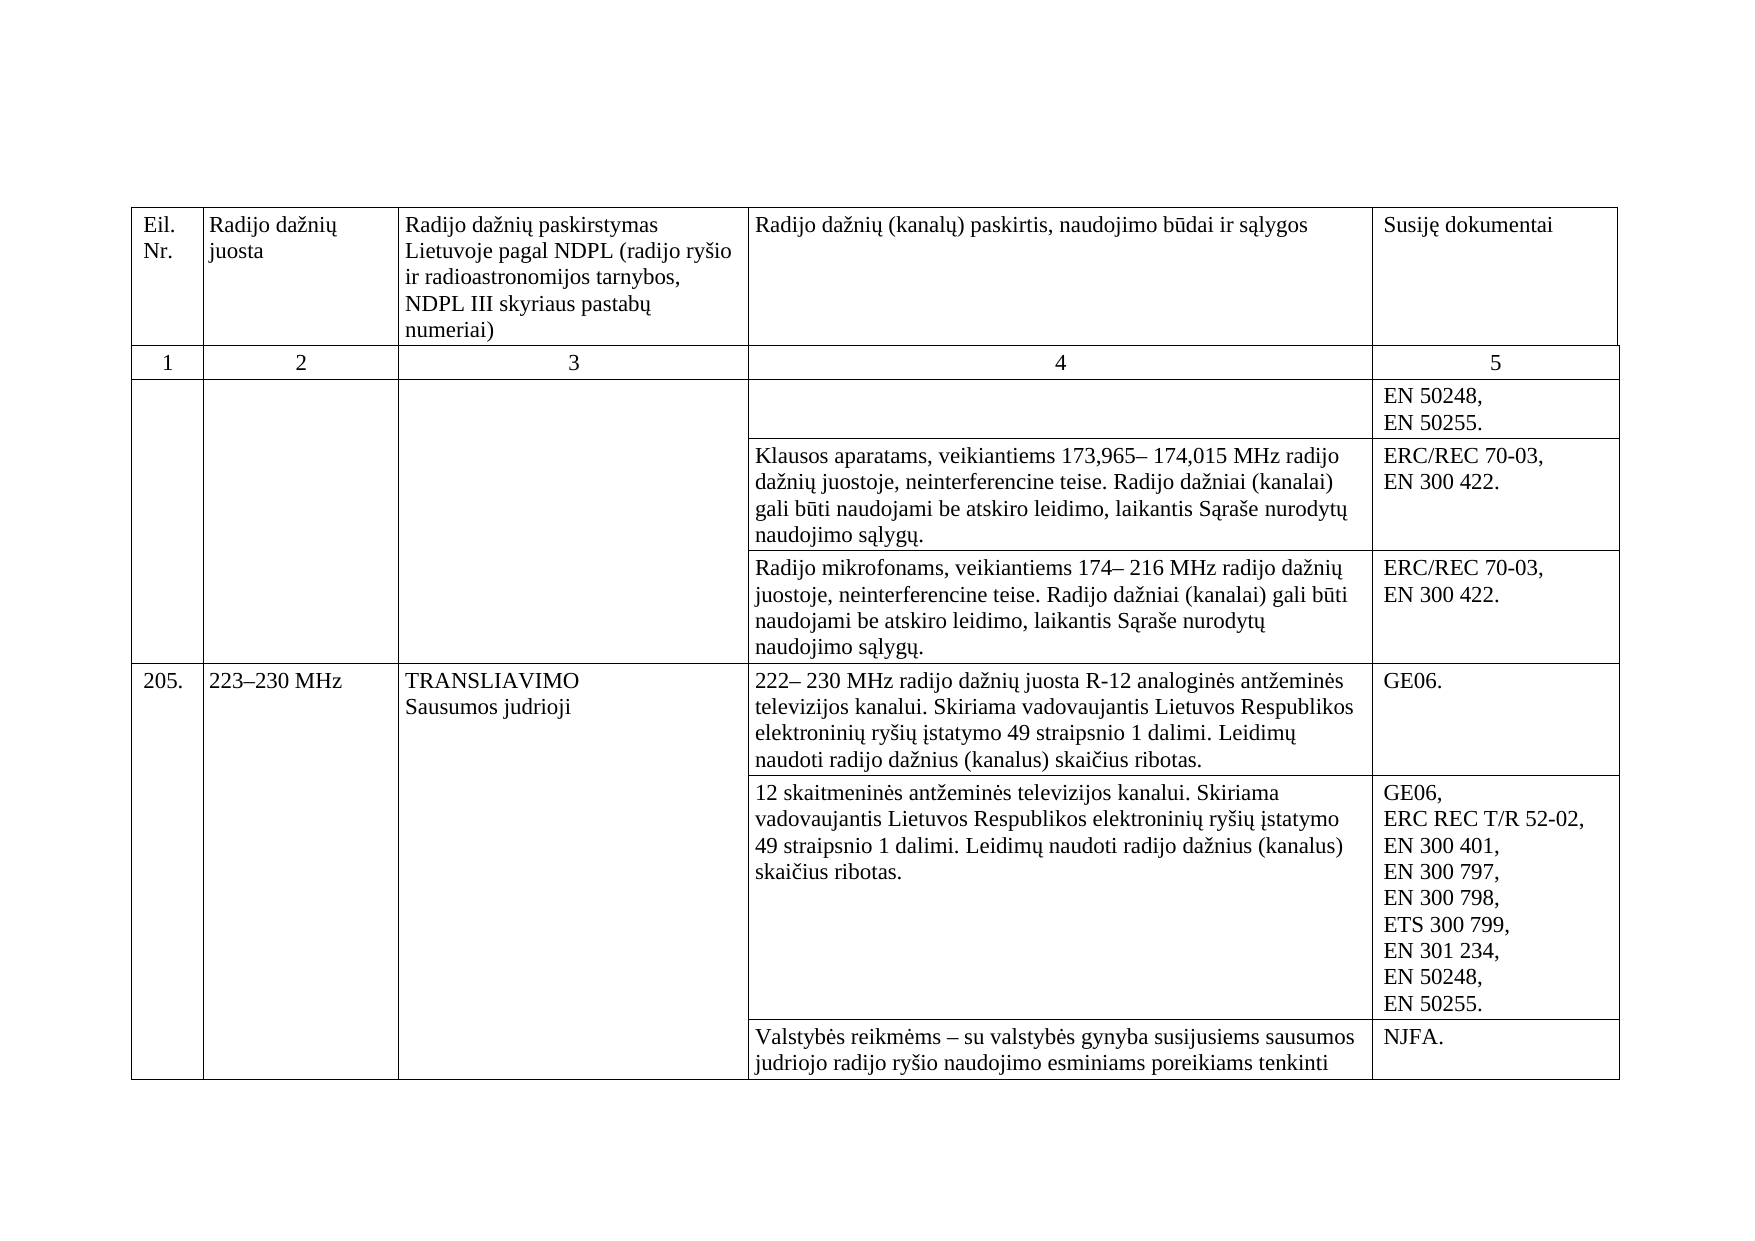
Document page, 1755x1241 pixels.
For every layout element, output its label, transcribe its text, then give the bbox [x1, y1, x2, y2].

table_cell 2 [204, 346, 398, 378]
table_cell [749, 380, 1372, 438]
table_cell ERC/REC 70-03, EN 300 422. [1373, 439, 1619, 550]
table_cell GE06, ERC REC T/R 52-02, EN 300 401, EN 300 797, EN 300 798, ETS 300 799, EN 301 234, EN 50248, EN 50255. [1373, 776, 1619, 1019]
table_header Radijo dažnių juosta [204, 208, 398, 345]
table_cell GE06. [1373, 664, 1619, 775]
table_cell 4 [749, 346, 1372, 378]
table_cell NJFA. [1373, 1020, 1619, 1079]
table_cell 205. [132, 664, 203, 1079]
table_cell 1 [132, 346, 203, 378]
table_cell ERC/REC 70-03, EN 300 422. [1373, 551, 1619, 663]
table_cell 12 skaitmeninės antžeminės televizijos kanalui. Skiriama vadovaujantis Lietuvos Respublikos elektroninių ryšių įstatymo 49 straipsnio 1 dalimi. Leidimų naudoti radijo dažnius (kanalus) skaičius ribotas. [749, 776, 1372, 1019]
table_cell Klausos aparatams, veikiantiems 173,965– 174,015 MHz radijo dažnių juostoje, neinterferencine teise. Radijo dažniai (kanalai) gali būti naudojami be atskiro leidimo, laikantis Sąraše nurodytų naudojimo sąlygų. [749, 439, 1372, 550]
table_cell 5 [1373, 346, 1619, 378]
table_cell Radijo mikrofonams, veikiantiems 174– 216 MHz radijo dažnių juostoje, neinterferencine teise. Radijo dažniai (kanalai) gali būti naudojami be atskiro leidimo, laikantis Sąraše nurodytų naudojimo sąlygų. [749, 551, 1372, 663]
table_cell EN 50248, EN 50255. [1373, 380, 1619, 438]
table_cell 3 [399, 346, 748, 378]
table_cell Valstybės reikmėms – su valstybės gynyba susijusiems sausumos judriojo radijo ryšio naudojimo esminiams poreikiams tenkinti [749, 1020, 1372, 1079]
table_header Eil. Nr. [132, 208, 203, 345]
table_header Radijo dažnių (kanalų) paskirtis, naudojimo būdai ir sąlygos [749, 208, 1372, 345]
table_cell 223–230 MHz [204, 664, 398, 1079]
table_header Susiję dokumentai [1373, 208, 1617, 345]
table_cell TRANSLIAVIMO Sausumos judrioji [399, 664, 748, 1079]
table_cell 222– 230 MHz radijo dažnių juosta R-12 analoginės antžeminės televizijos kanalui. Skiriama vadovaujantis Lietuvos Respublikos elektroninių ryšių įstatymo 49 straipsnio 1 dalimi. Leidimų naudoti radijo dažnius (kanalus) skaičius ribotas. [749, 664, 1372, 775]
table_header Radijo dažnių paskirstymas Lietuvoje pagal NDPL (radijo ryšio ir radioastronomijos tarnybos, NDPL III skyriaus pastabų numeriai) [399, 208, 748, 345]
table_cell [399, 380, 748, 663]
table_cell [204, 380, 398, 663]
table_cell [132, 380, 203, 663]
